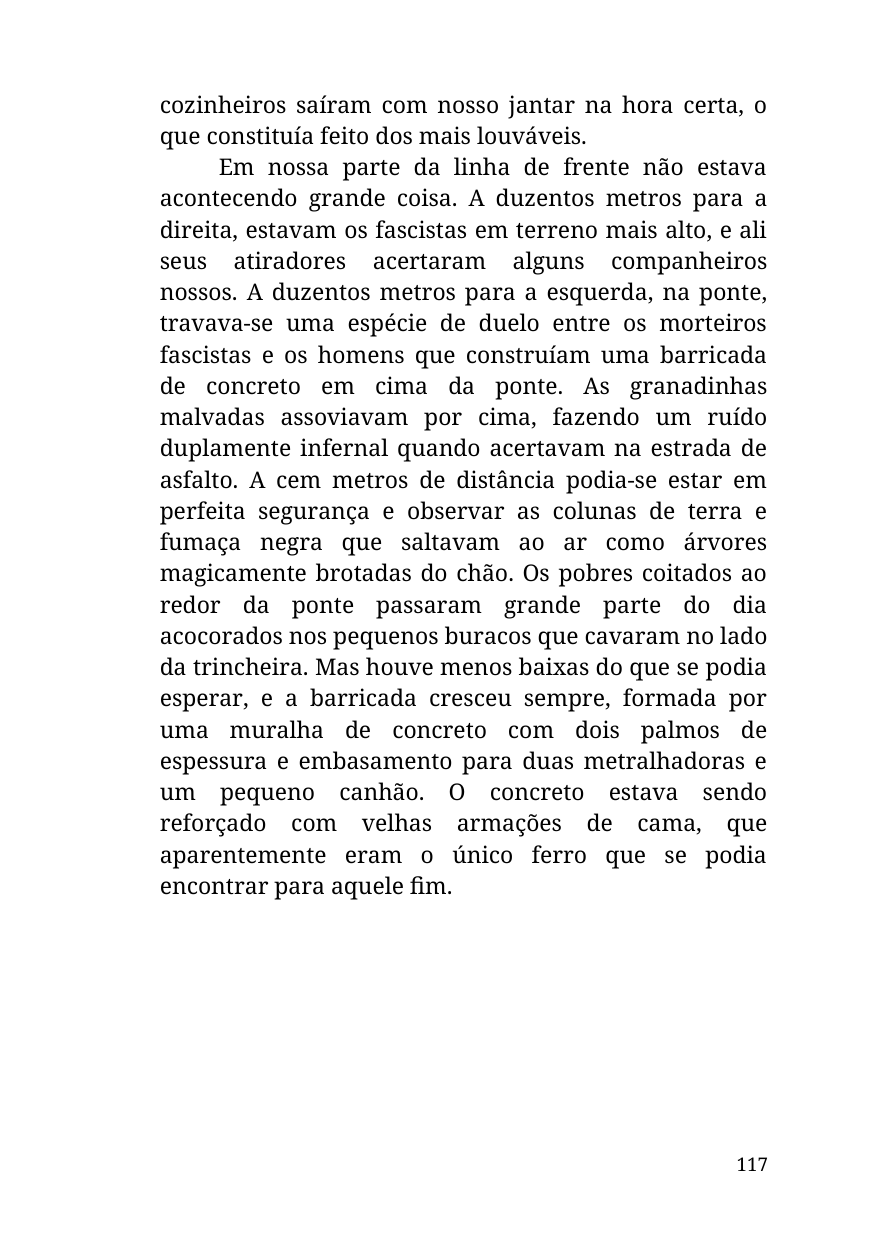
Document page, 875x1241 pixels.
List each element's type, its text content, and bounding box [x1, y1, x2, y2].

text Em nossa parte da linha de frente não estava acontecendo grande coisa. A duzentos metros para a direita, estavam os fascistas em terreno mais alto, e ali seus atiradores acertaram alguns companheiros nossos. A duzentos metros para a esquerda, na ponte, travava-se uma espécie de duelo entre os morteiros fascistas e os homens que construíam uma barricada de concreto em cima da ponte. As granadinhas malvadas assoviavam por cima, fazendo um ruído duplamente infernal quando acertavam na estrada de asfalto. A cem metros de distância podia-se estar em perfeita segurança e observar as colunas de terra e fumaça negra que saltavam ao ar como árvores magicamente brotadas do chão. Os pobres coitados ao redor da ponte passaram grande parte do dia acocorados nos pequenos buracos que cavaram no lado da trincheira. Mas houve menos baixas do que se podia esperar, e a barricada cresceu sempre, formada por uma muralha de concreto com dois palmos de espessura e embasamento para duas metralhadoras e um pequeno canhão. O concreto estava sendo reforçado com velhas armações de cama, que aparentemente eram o único ferro que se podia encontrar para aquele fim. [159, 151, 768, 901]
text cozinheiros saíram com nosso jantar na hora certa, o que constituía feito dos mais louváveis. [159, 88, 768, 151]
